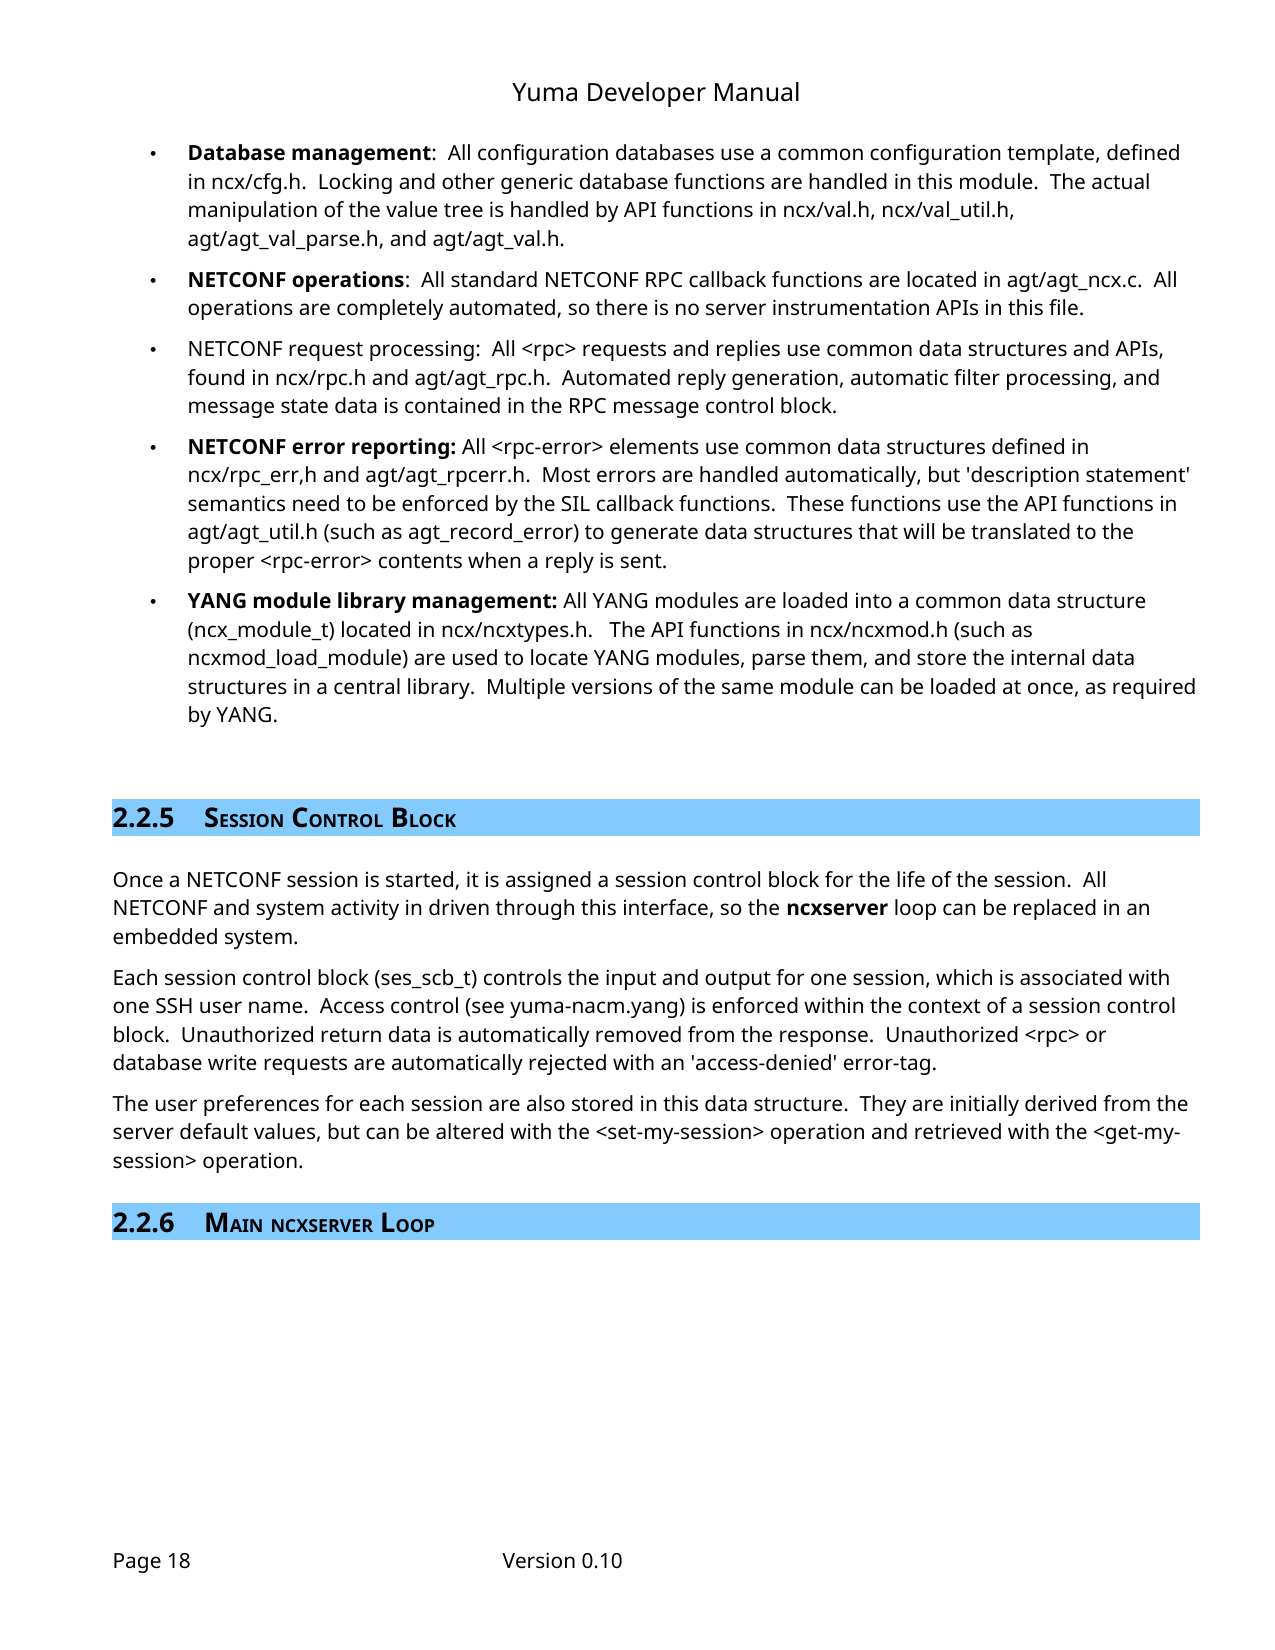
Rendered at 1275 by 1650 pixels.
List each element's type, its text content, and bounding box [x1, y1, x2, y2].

text The user preferences for each session are also stored in this data structure. They are initially derived from the server default values, but can be altered with the <set-my-session> operation and retrieved with the <get-my-session> operation. [112, 1089, 1200, 1174]
list NETCONF operations: All standard NETCONF RPC callback functions are located in agt/agt_ncx.c. All operations are completely automated, so there is no server instrumentation APIs in this file. [150, 265, 1200, 322]
text Once a NETCONF session is started, it is assigned a session control block for the life of the session. All NETCONF and system activity in driven through this interface, so the ncxserver loop can be replaced in an embedded system. [112, 865, 1200, 950]
text Each session control block (ses_scb_t) controls the input and output for one session, which is associated with one SSH user name. Access control (see yuma-nacm.yang) is enforced within the context of a session control block. Unauthorized return data is automatically removed from the response. Unauthorized <rpc> or database write requests are automatically rejected with an 'access-denied' error-tag. [112, 963, 1200, 1077]
subtitle Main ncxserver Loop [112, 1203, 1200, 1240]
list NETCONF request processing: All <rpc> requests and replies use common data structures and APIs, found in ncx/rpc.h and agt/agt_rpc.h. Automated reply generation, automatic filter processing, and message state data is contained in the RPC message control block. [150, 334, 1200, 419]
list YANG module library management: All YANG modules are loaded into a common data structure (ncx_module_t) located in ncx/ncxtypes.h. The API functions in ncx/ncxmod.h (such as ncxmod_load_module) are used to locate YANG modules, parse them, and store the internal data structures in a central library. Multiple versions of the same module can be loaded at once, as required by YANG. [150, 587, 1200, 729]
list Database management: All configuration databases use a common configuration template, defined in ncx/cfg.h. Locking and other generic database functions are handled in this module. The actual manipulation of the value tree is handled by API functions in ncx/val.h, ncx/val_util.h, agt/agt_val_parse.h, and agt/agt_val.h. [150, 138, 1200, 252]
subtitle Session Control Block [112, 799, 1200, 836]
list NETCONF error reporting: All <rpc-error> elements use common data structures defined in ncx/rpc_err,h and agt/agt_rpcerr.h. Most errors are handled automatically, but 'description statement' semantics need to be enforced by the SIL callback functions. These functions use the API functions in agt/agt_util.h (such as agt_record_error) to generate data structures that will be translated to the proper <rpc-error> contents when a reply is sent. [150, 432, 1200, 574]
